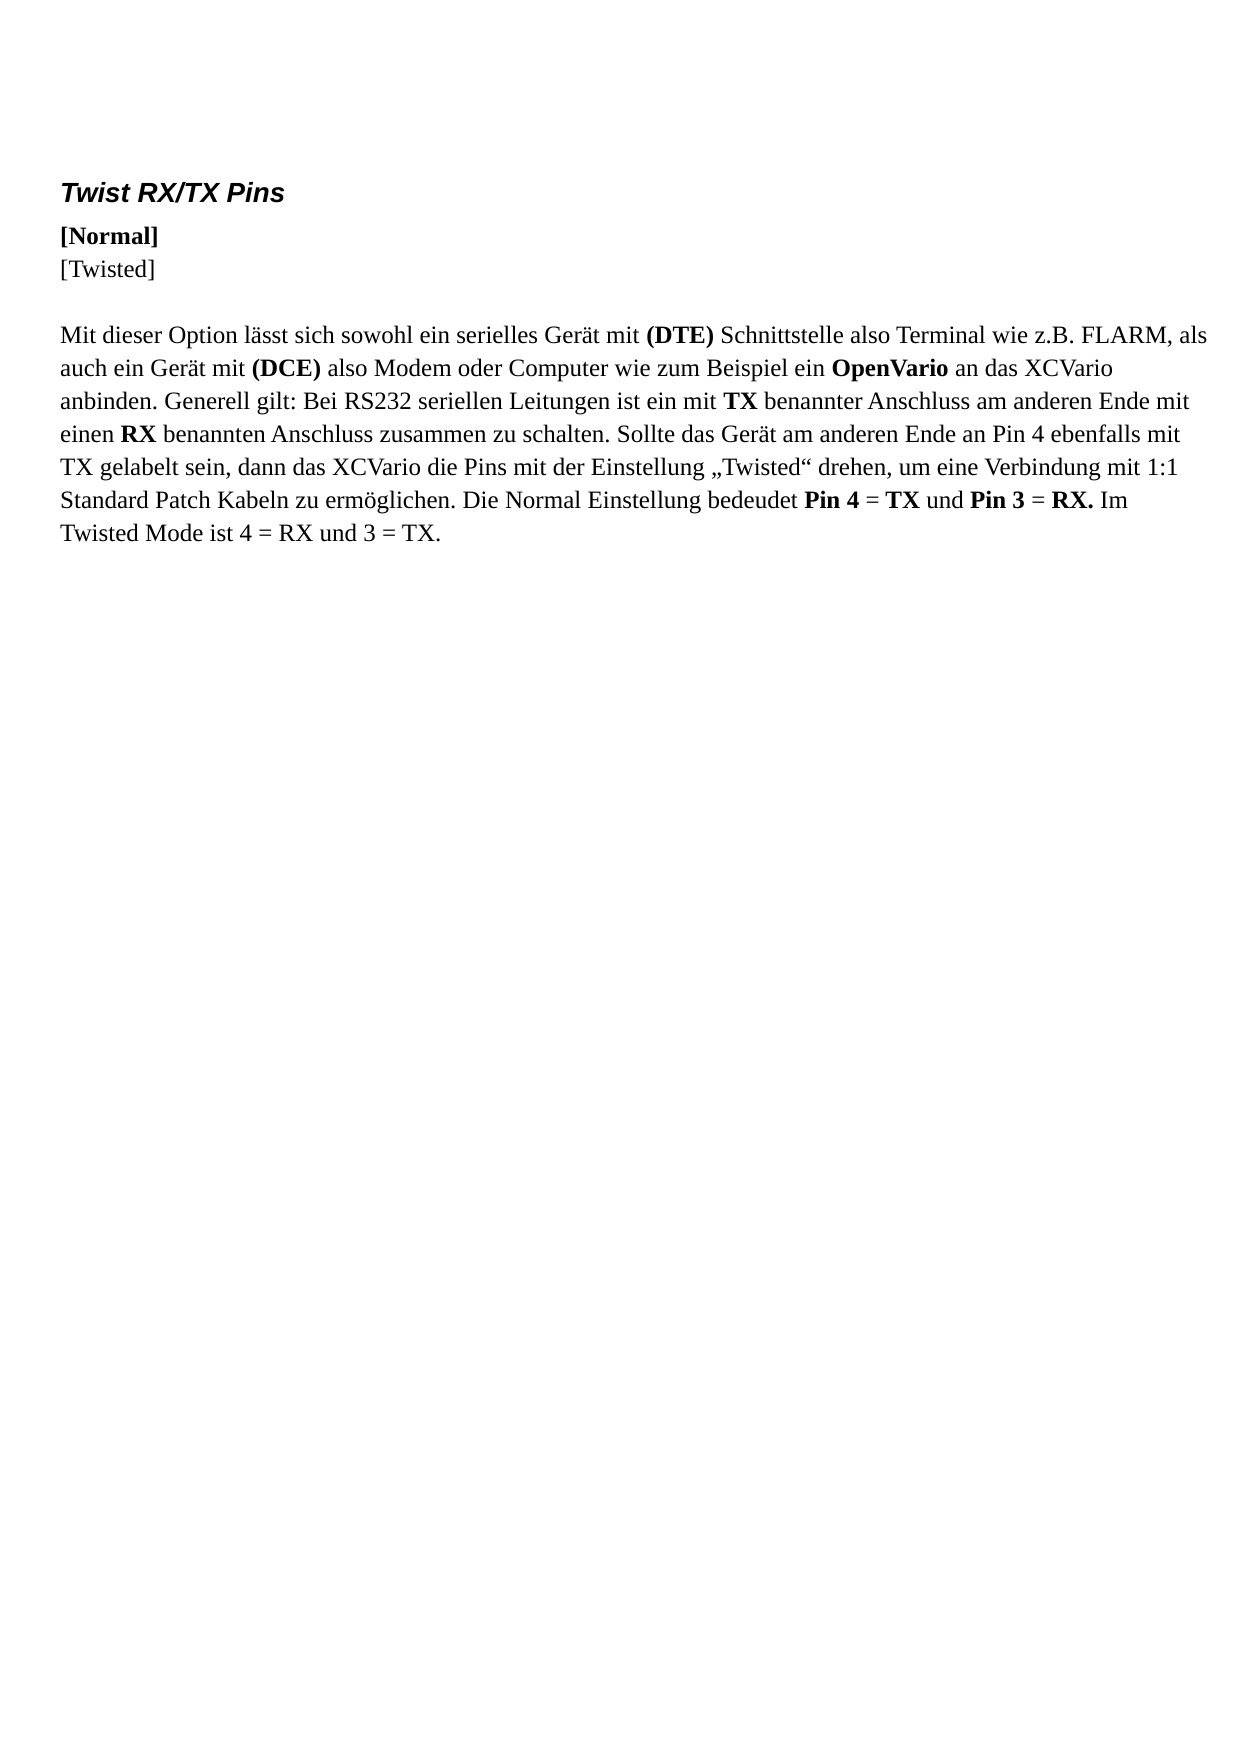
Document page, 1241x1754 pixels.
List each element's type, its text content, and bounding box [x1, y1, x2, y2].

text [Twisted] [60, 254, 1207, 282]
text Mit dieser Option lässt sich sowohl ein serielles Gerät mit (DTE) Schnittstelle also Terminal wie z.B. FLARM, als auch ein Gerät mit (DCE) also Modem oder Computer wie zum Beispiel ein OpenVario an das XCVario anbinden. Generell gilt: Bei RS232 seriellen Leitungen ist ein mit TX benannter Anschluss am anderen Ende mit einen RX benannten Anschluss zusammen zu schalten. Sollte das Gerät am anderen Ende an Pin 4 ebenfalls mit TX gelabelt sein, dann das XCVario die Pins mit der Einstellung „Twisted“ drehen, um eine Verbindung mit 1:1 Standard Patch Kabeln zu ermöglichen. Die Normal Einstellung bedeudet Pin 4 = TX und Pin 3 = RX. Im Twisted Mode ist 4 = RX und 3 = TX. [60, 320, 1207, 547]
text [Normal] [60, 221, 1207, 249]
subtitle Twist RX/TX Pins [60, 176, 1207, 208]
